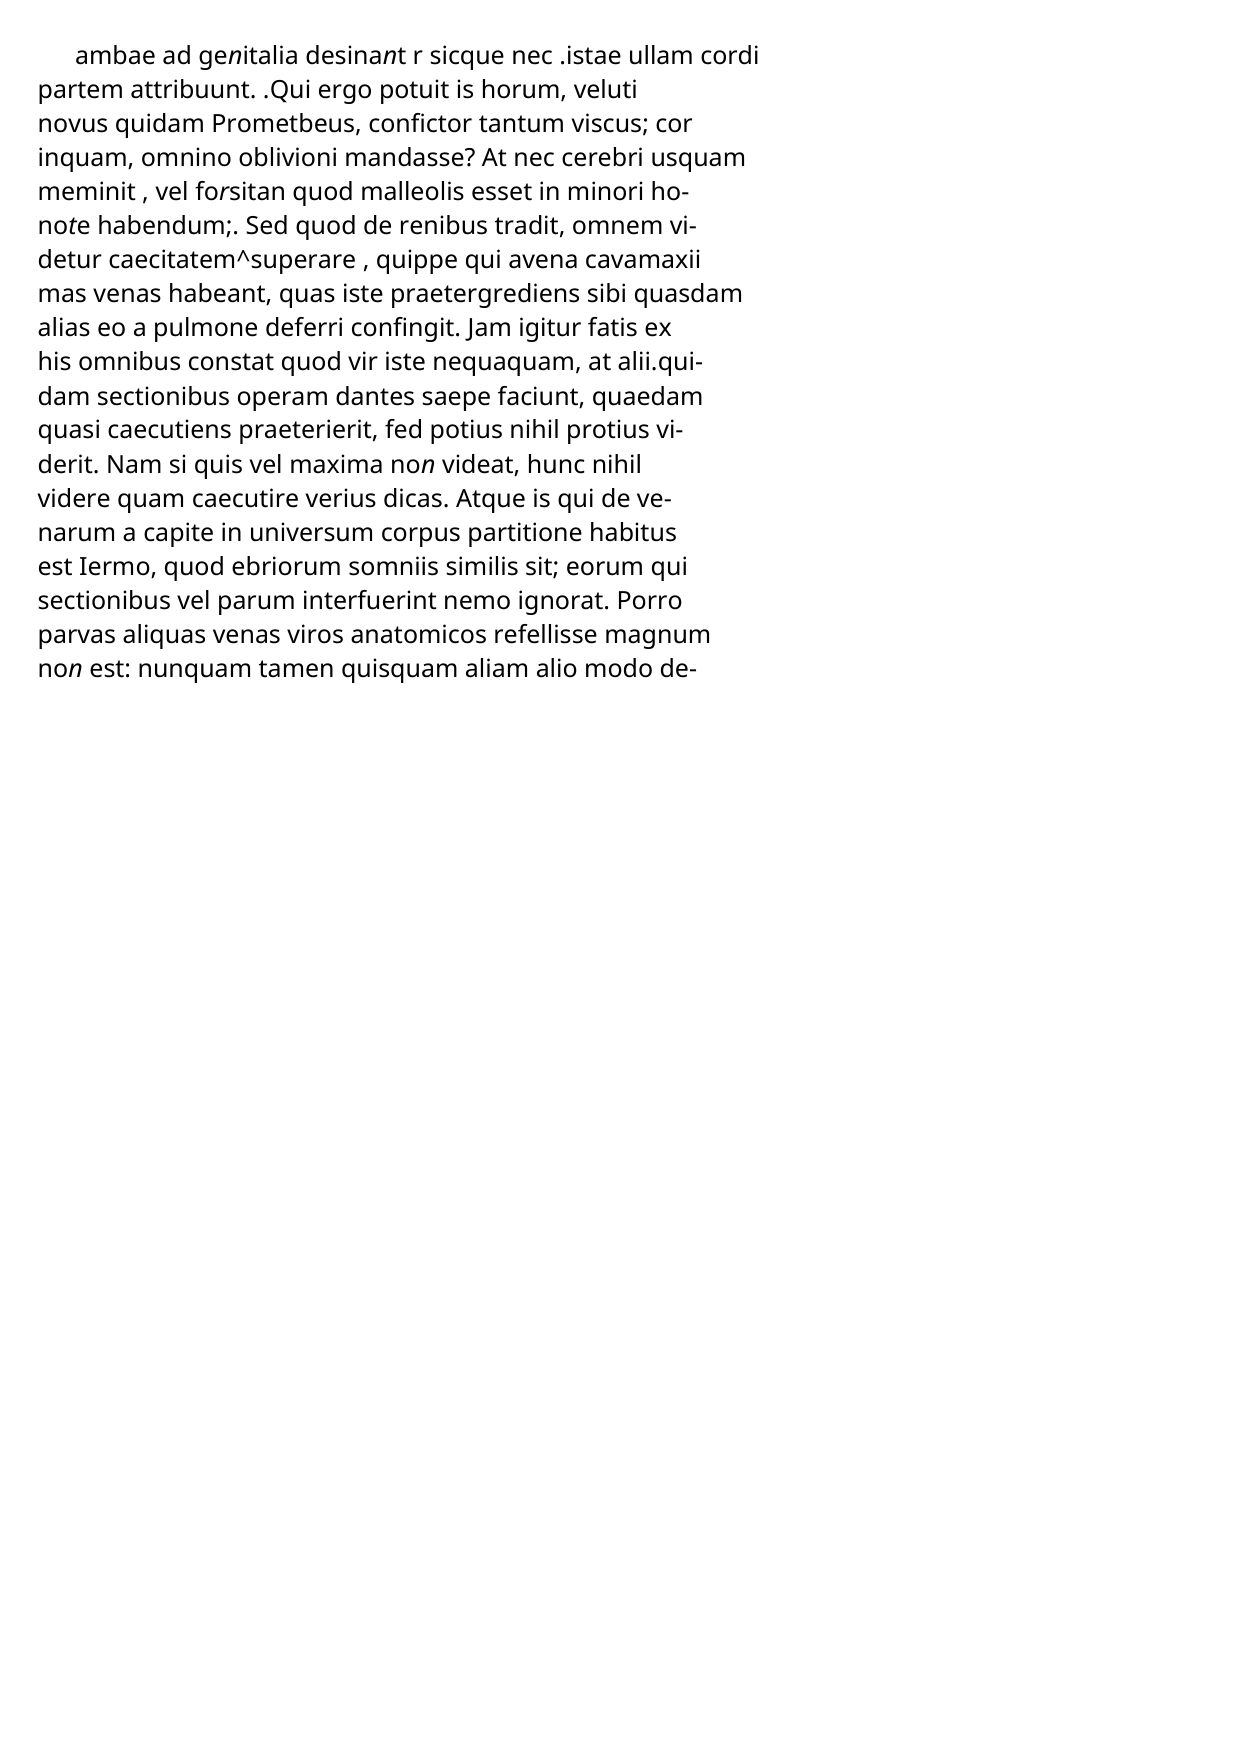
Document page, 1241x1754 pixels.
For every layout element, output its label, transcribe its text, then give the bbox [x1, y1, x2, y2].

text ambae ad genitalia desinant r sicque nec .istae ullam cordi partem attribuunt. .Qui ergo potuit is horum, veluti novus quidam Prometbeus, confictor tantum viscus; cor inquam, omnino oblivioni mandasse? At nec cerebri usquam meminit , vel forsitan quod malleolis esset in minori ho- note habendum;. Sed quod de renibus tradit, omnem vi- detur caecitatem^superare , quippe qui avena cavamaxii mas venas habeant, quas iste praetergrediens sibi quasdam alias eo a pulmone deferri confingit. Jam igitur fatis ex his omnibus constat quod vir iste nequaquam, at alii.qui- dam sectionibus operam dantes saepe faciunt, quaedam quasi caecutiens praeterierit, fed potius nihil protius vi- derit. Nam si quis vel maxima non videat, hunc nihil videre quam caecutire verius dicas. Atque is qui de ve- narum a capite in universum corpus partitione habitus est Iermo, quod ebriorum somniis similis sit; eorum qui sectionibus vel parum interfuerint nemo ignorat. Porro parvas aliquas venas viros anatomicos refellisse magnum non est: nunquam tamen quisquam aliam alio modo de- [37, 37, 1203, 685]
